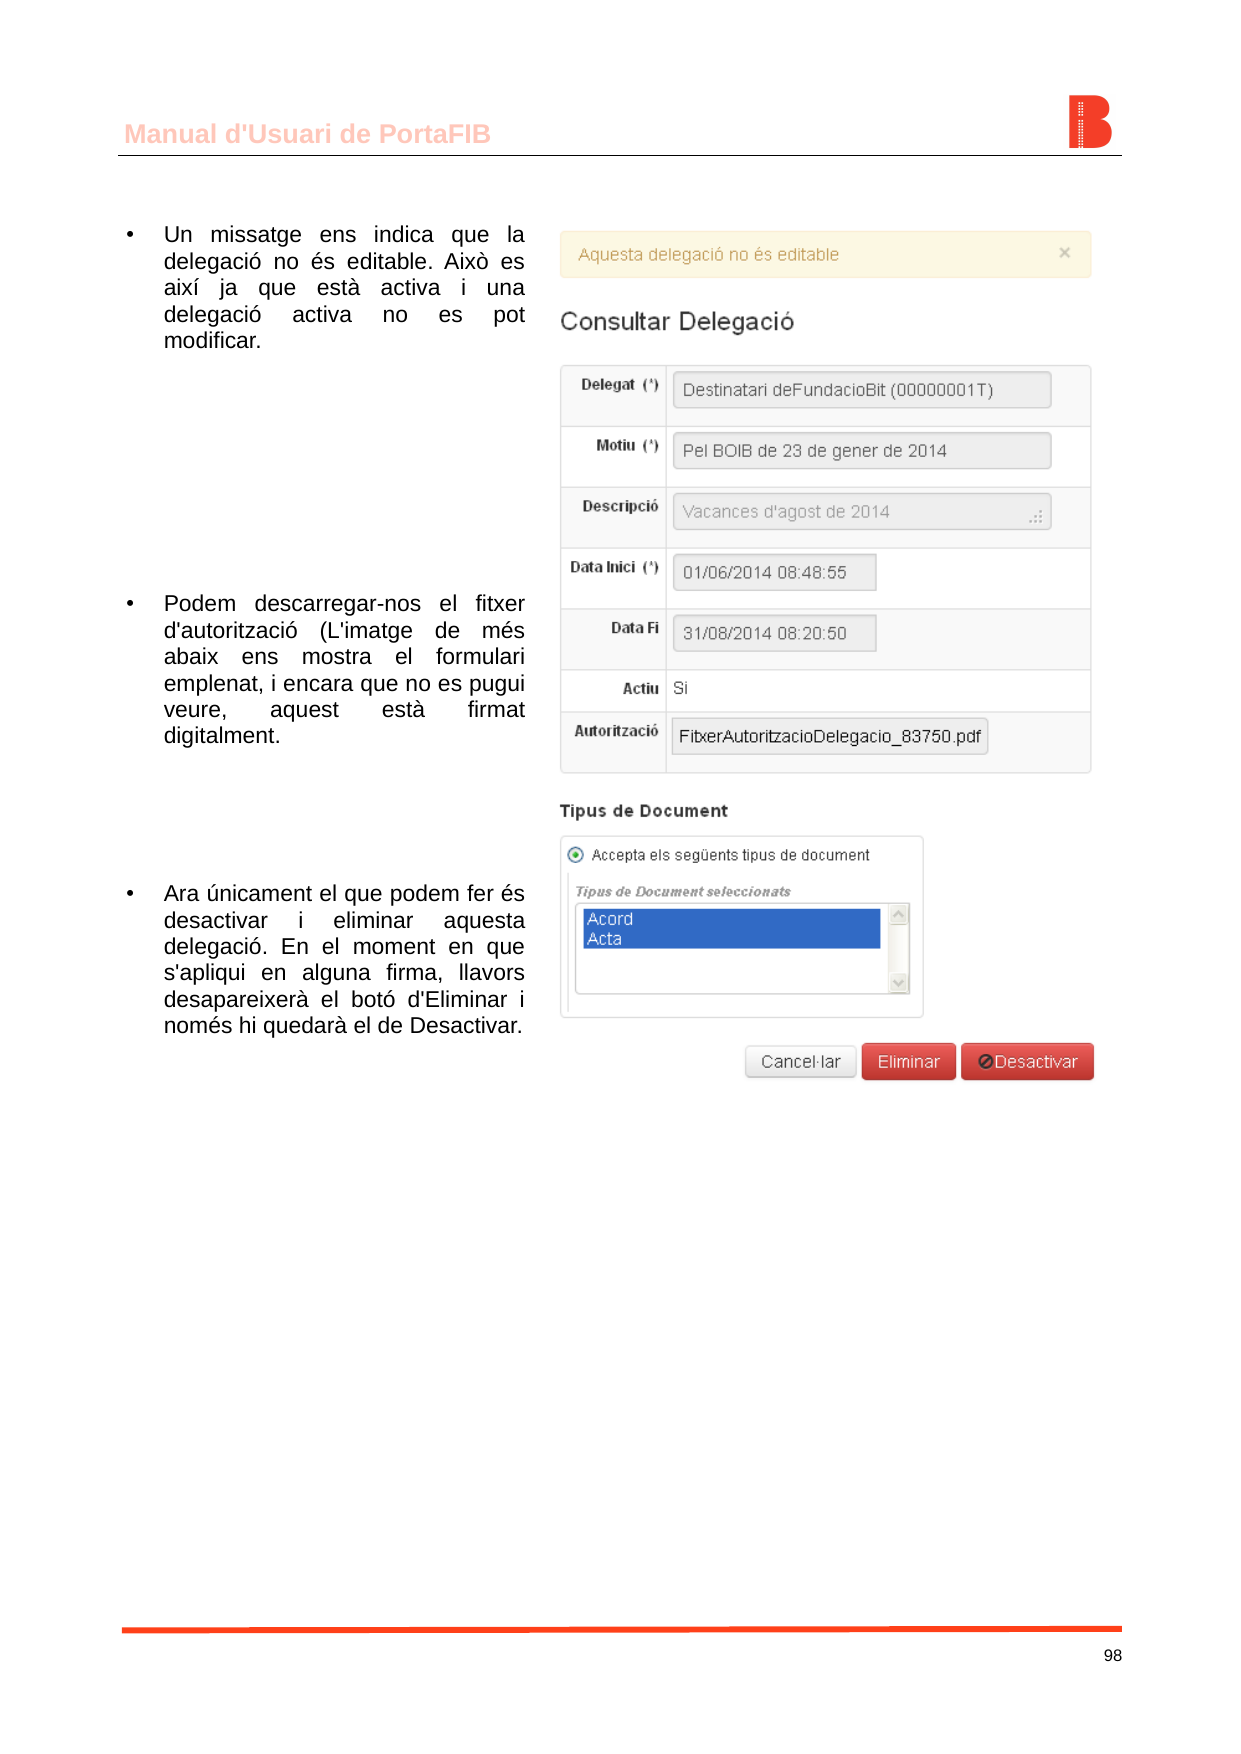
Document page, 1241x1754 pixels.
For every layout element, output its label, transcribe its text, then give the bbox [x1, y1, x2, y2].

picture [544, 221, 1109, 1089]
table_header Un missatge ens indica que la delegació no és editable. Això es així ja que està activa i una delegació activa no es pot modificar. Podem descarregar-nos el fitxer d'autorització (L'imatge de més abaix ens mostra el formulari emplenat, i encara que no es pugui veure, aquest està firmat digitalment. Ara únicament el que podem fer és desactivar i eliminar aquesta delegació. En el moment en que s'apliqui en alguna firma, llavors desapareixerà el botó d'Eliminar i només hi quedarà el de Desactivar. [118, 216, 531, 1097]
table_header [531, 216, 1122, 1097]
picture [1063, 94, 1117, 150]
